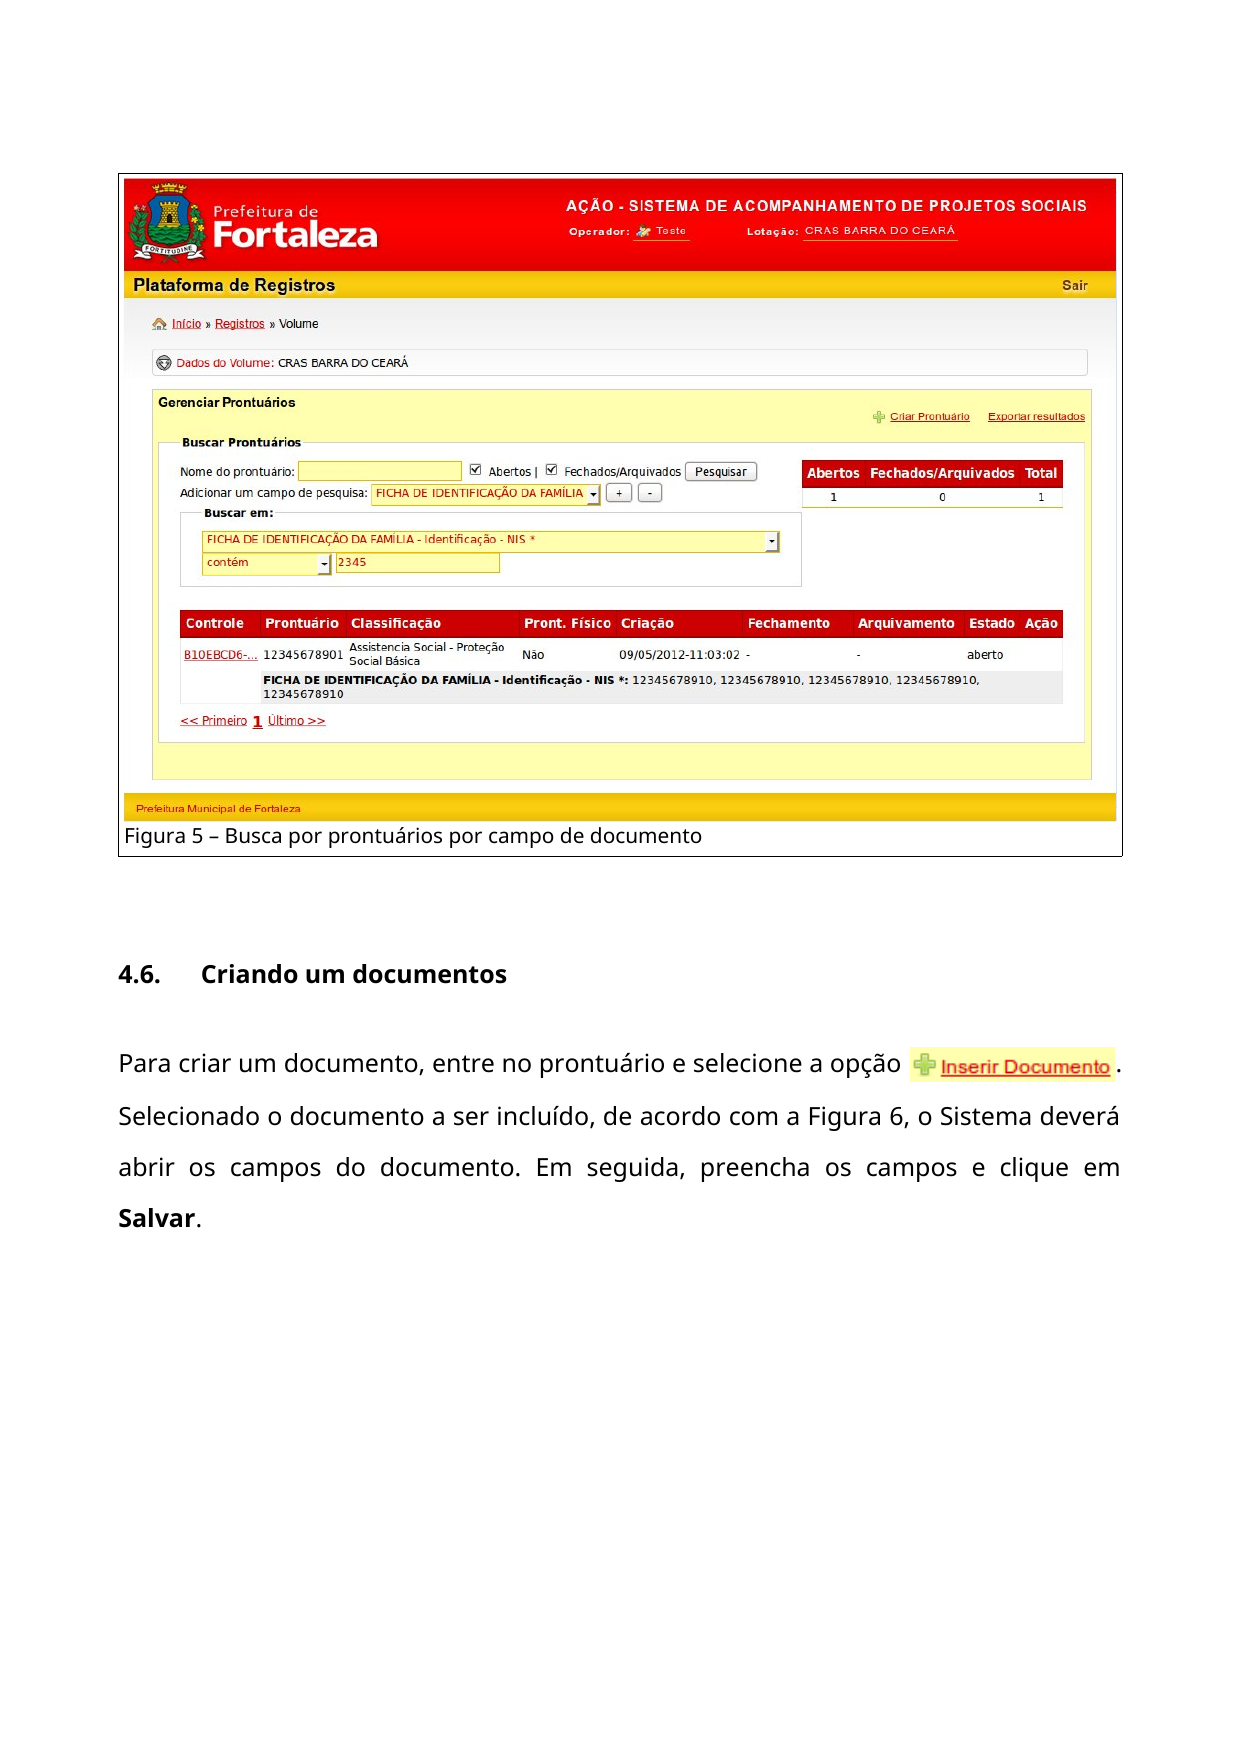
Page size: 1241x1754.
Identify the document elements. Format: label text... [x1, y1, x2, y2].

table_header Figura 5 – Busca por prontuários por campo de documento [119, 174, 1122, 856]
list Criando um documentos [118, 957, 1122, 991]
list Para criar um documento, entre no prontuário e selecione a opção . Selecionado o documento a ser incluído, de acordo com a Figura 6, o Sistema deverá abrir os campos do documento. Em seguida, preencha os campos e clique em Salvar. [118, 1046, 1122, 1234]
picture [909, 1047, 1116, 1082]
picture [123, 178, 1117, 822]
